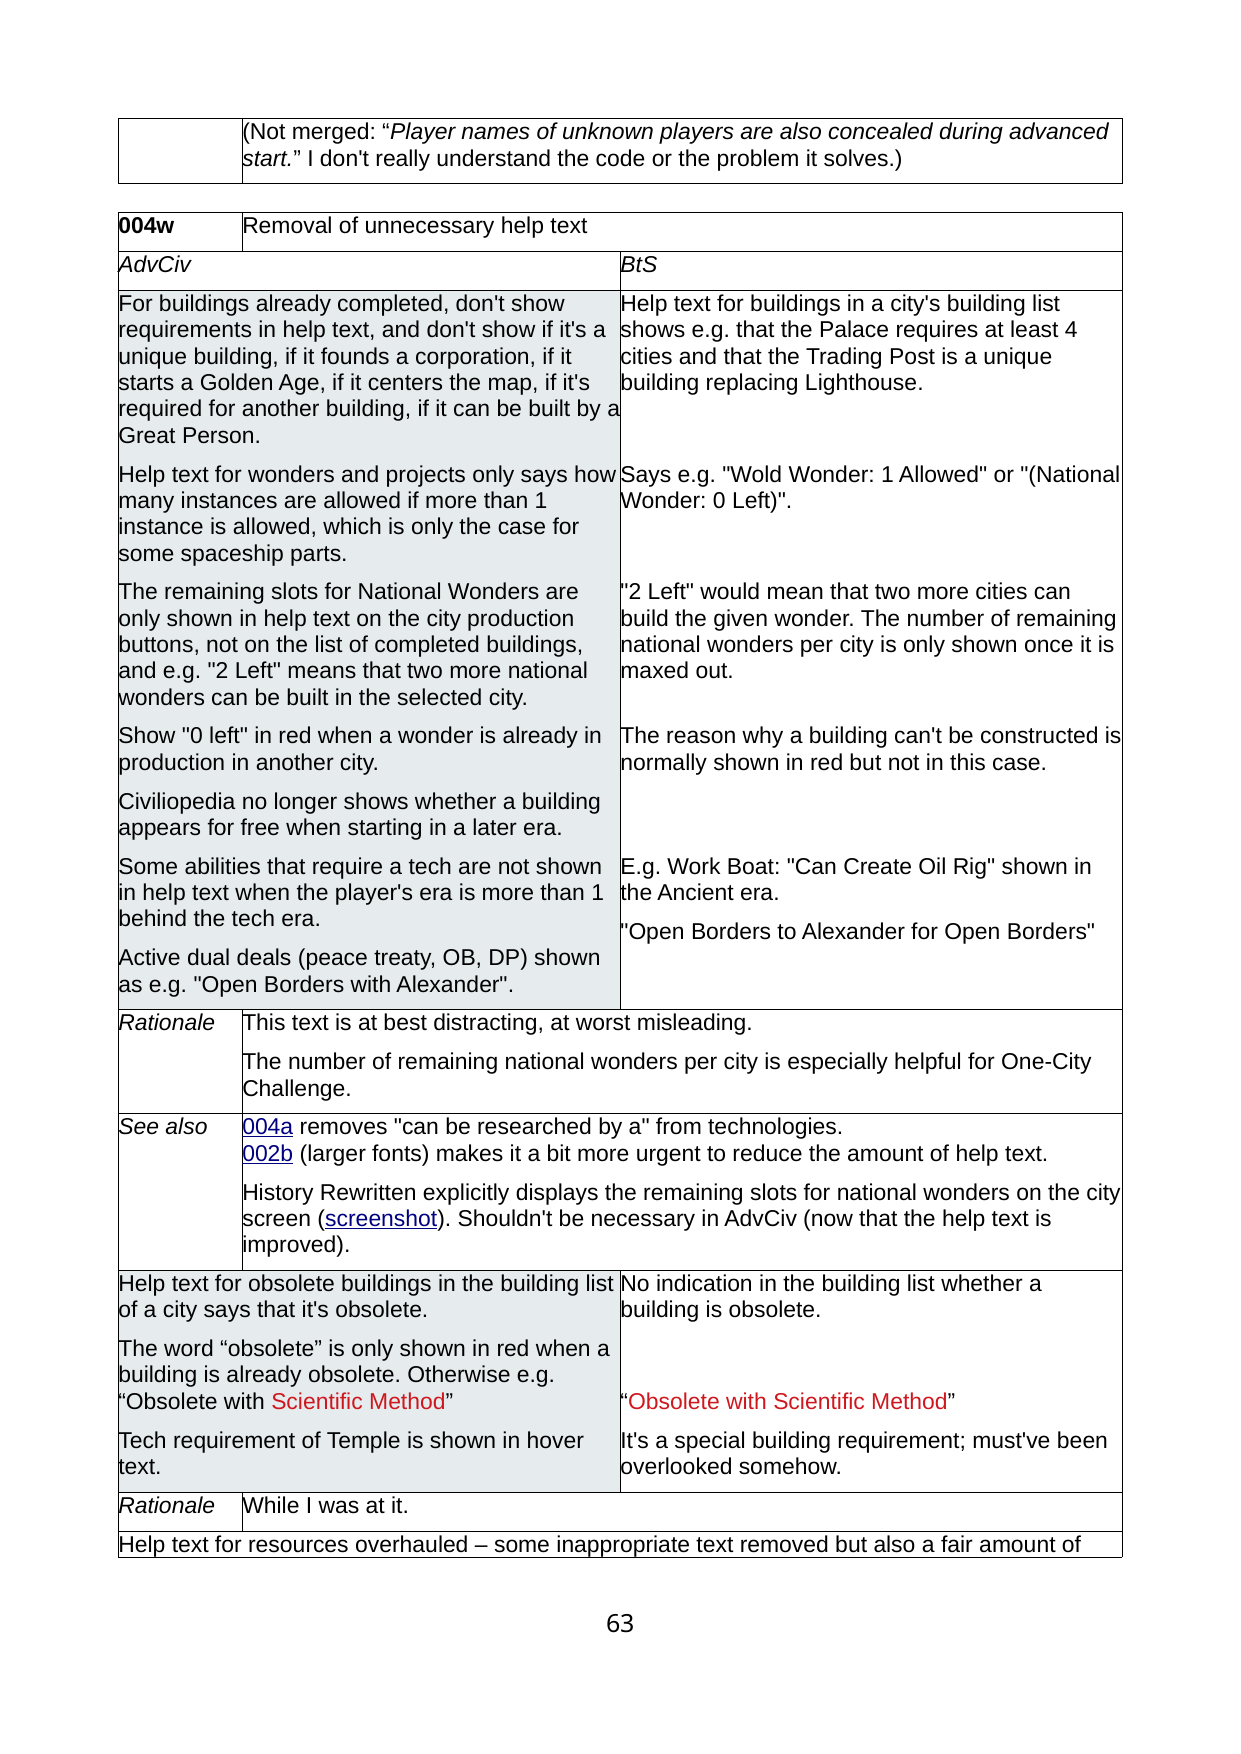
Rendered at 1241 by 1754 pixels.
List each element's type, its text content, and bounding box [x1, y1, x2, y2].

table_cell (Not merged: “Player names of unknown players are also concealed during advanced start.” I don't really understand the code or the problem it solves.) [243, 119, 1122, 183]
table_header 004w [119, 213, 242, 251]
table_cell No indication in the building list whether a building is obsolete. “Obsolete with Scientific Method” It's a special building requirement; must've been overlooked somehow. [621, 1271, 1122, 1492]
table_cell [119, 119, 242, 183]
table_cell Help text for buildings in a city's building list shows e.g. that the Palace requires at least 4 cities and that the Trading Post is a unique building replacing Lighthouse. Says e.g. "Wold Wonder: 1 Allowed" or "(National Wonder: 0 Left)". "2 Left" would mean that two more cities can build the given wonder. The number of remaining national wonders per city is only shown once it is maxed out. The reason why a building can't be constructed is normally shown in red but not in this case. E.g. Work Boat: "Can Create Oil Rig" shown in the Ancient era. "Open Borders to Alexander for Open Borders" [621, 291, 1122, 1009]
table_cell BtS [621, 252, 1122, 290]
table_header Removal of unnecessary help text [243, 213, 1122, 251]
table_cell Help text for resources overhauled – some inappropriate text removed but also a fair amount of [119, 1532, 1122, 1557]
table_cell AdvCiv [119, 252, 620, 290]
table_cell This text is at best distracting, at worst misleading. The number of remaining national wonders per city is especially helpful for One-City Challenge. [243, 1010, 1122, 1113]
table_cell While I was at it. [243, 1493, 1122, 1531]
table_cell Help text for obsolete buildings in the building list of a city says that it's obsolete. The word “obsolete” is only shown in red when a building is already obsolete. Otherwise e.g. “Obsolete with Scientific Method” Tech requirement of Temple is shown in hover text. [119, 1271, 620, 1492]
table_cell For buildings already completed, don't show requirements in help text, and don't show if it's a unique building, if it founds a corporation, if it starts a Golden Age, if it centers the map, if it's required for another building, if it can be built by a Great Person. Help text for wonders and projects only says how many instances are allowed if more than 1 instance is allowed, which is only the case for some spaceship parts. The remaining slots for National Wonders are only shown in help text on the city production buttons, not on the list of completed buildings, and e.g. "2 Left" means that two more national wonders can be built in the selected city. Show "0 left" in red when a wonder is already in production in another city. Civiliopedia no longer shows whether a building appears for free when starting in a later era. Some abilities that require a tech are not shown in help text when the player's era is more than 1 behind the tech era. Active dual deals (peace treaty, OB, DP) shown as e.g. "Open Borders with Alexander". [119, 291, 620, 1009]
table_cell Rationale [119, 1010, 242, 1113]
table_cell Rationale [119, 1493, 242, 1531]
table_cell 004a removes "can be researched by a" from technologies. 002b (larger fonts) makes it a bit more urgent to reduce the amount of help text. History Rewritten explicitly displays the remaining slots for national wonders on the city screen (screenshot). Shouldn't be necessary in AdvCiv (now that the help text is improved). [243, 1114, 1122, 1270]
table_cell See also [119, 1114, 242, 1270]
